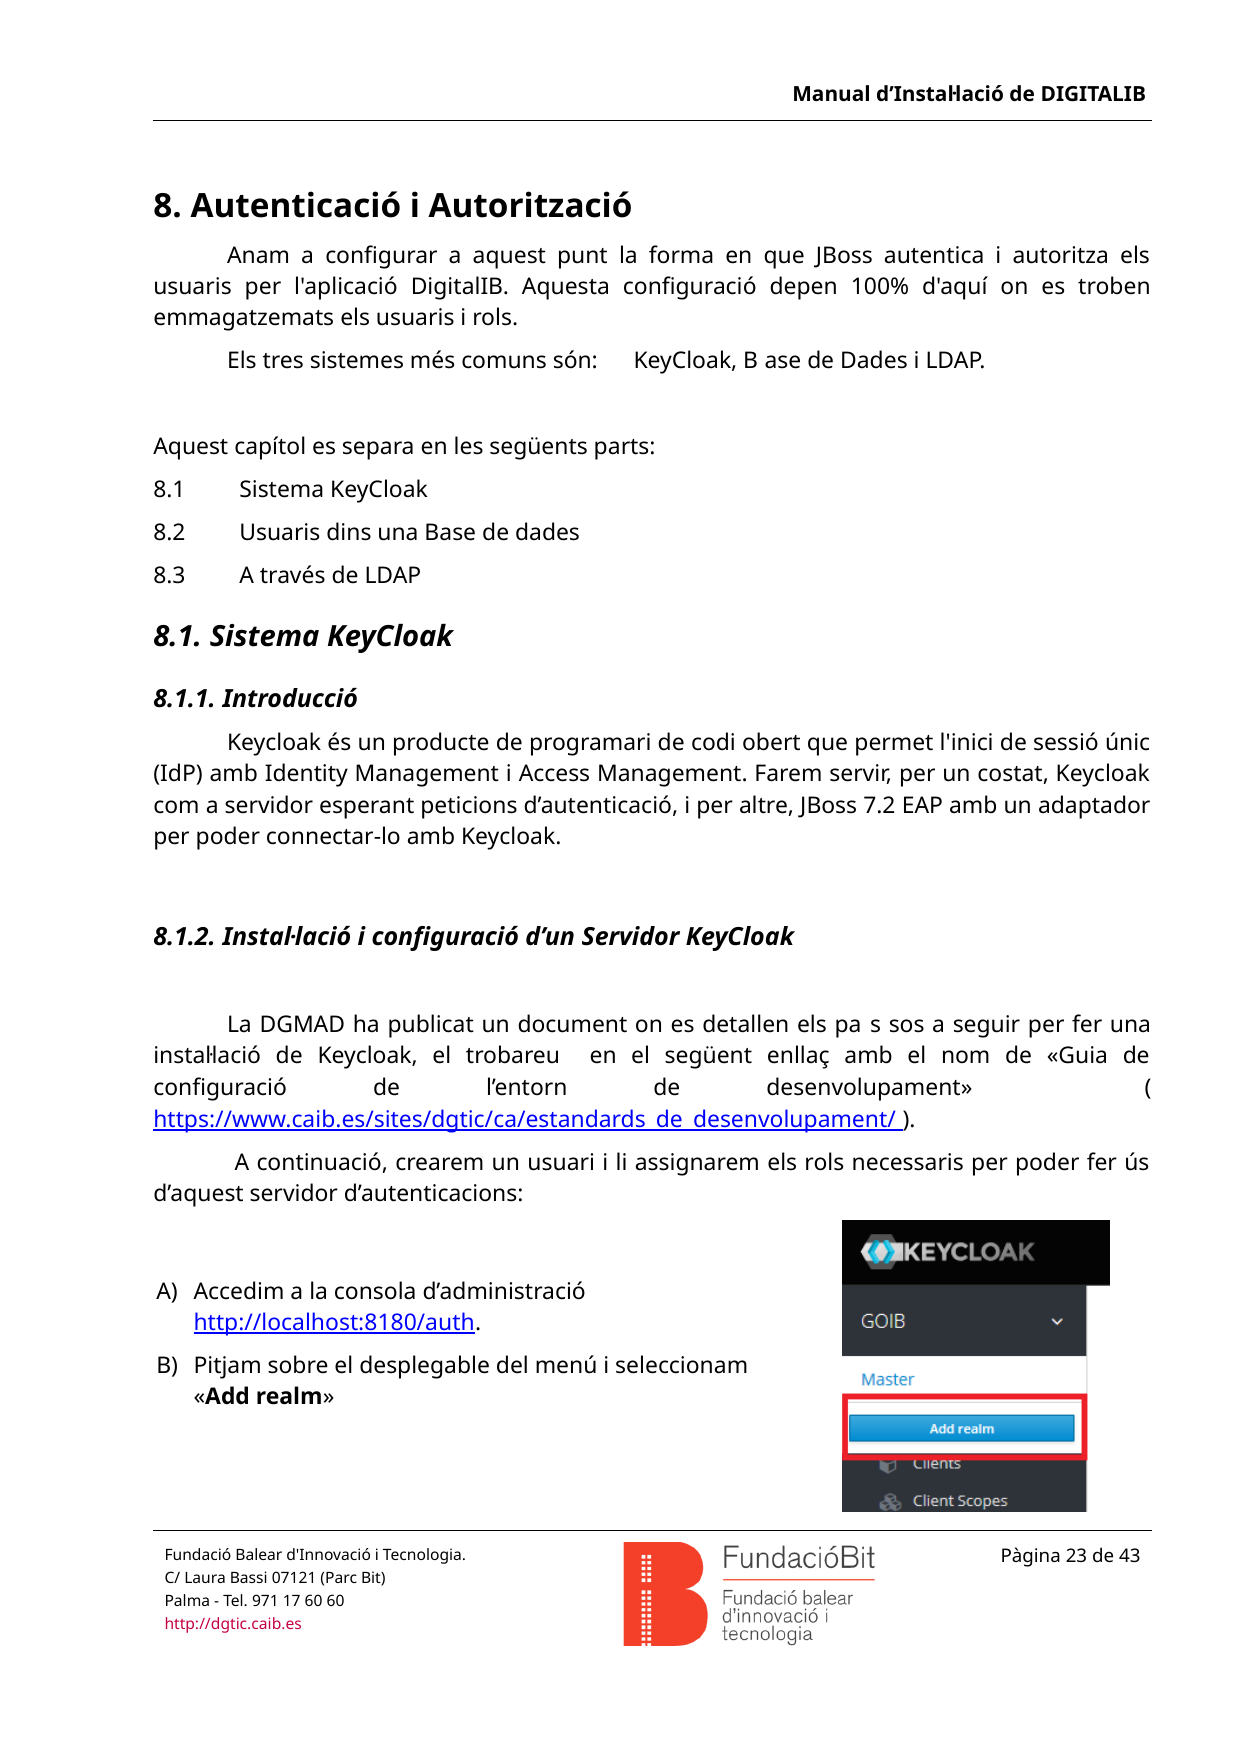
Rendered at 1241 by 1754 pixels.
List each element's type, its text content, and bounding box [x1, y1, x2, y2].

subtitle Autenticació i Autorització [153, 181, 1152, 227]
text Aquest capítol es separa en les següents parts: [153, 430, 1152, 461]
table_header [766, 1220, 1152, 1523]
picture [842, 1220, 1110, 1512]
subtitle Instal·lació i configuració d’un Servidor KeyCloak [153, 919, 1152, 953]
subtitle Introducció [153, 680, 1152, 714]
text A continuació, crearem un usuari i li assignarem els rols necessaris per poder fer ús d’aquest servidor d’autenticacions: [153, 1146, 1152, 1208]
subtitle Sistema KeyCloak [153, 616, 1152, 655]
text 8.2 Usuaris dins una Base de dades [153, 516, 1152, 547]
text Anam a configurar a aquest punt la forma en que JBoss autentica i autoritza els usuaris per l'aplicació DigitalIB. Aquesta configuració depen 100% d'aquí on es troben emmagatzemats els usuaris i rols. [153, 239, 1152, 332]
text 8.1 Sistema KeyCloak [153, 473, 1152, 504]
picture [623, 1542, 875, 1646]
table_header Accedim a la consola d’administració http://localhost:8180/auth. Pitjam sobre el desplegable del menú i seleccionam «Add realm» [153, 1220, 766, 1523]
text Els tres sistemes més comuns són: KeyCloak, B ase de Dades i LDAP. [153, 344, 1152, 375]
text 8.3 A través de LDAP [153, 559, 1152, 591]
text Keycloak és un producte de programari de codi obert que permet l'inici de sessió únic (IdP) amb Identity Management i Access Management. Farem servir, per un costat, Keycloak com a servidor esperant peticions d’autenticació, i per altre, JBoss 7.2 EAP amb un adaptador per poder connectar-lo amb Keycloak. [153, 726, 1152, 851]
text La DGMAD ha publicat un document on es detallen els pa s sos a seguir per fer una instal·lació de Keycloak, el trobareu en el següent enllaç amb el nom de «Guia de configuració de l’entorn de desenvolupament» ( https://www.caib.es/sites/dgtic/ca/estandards_de_desenvolupament/ ). [153, 1008, 1152, 1134]
